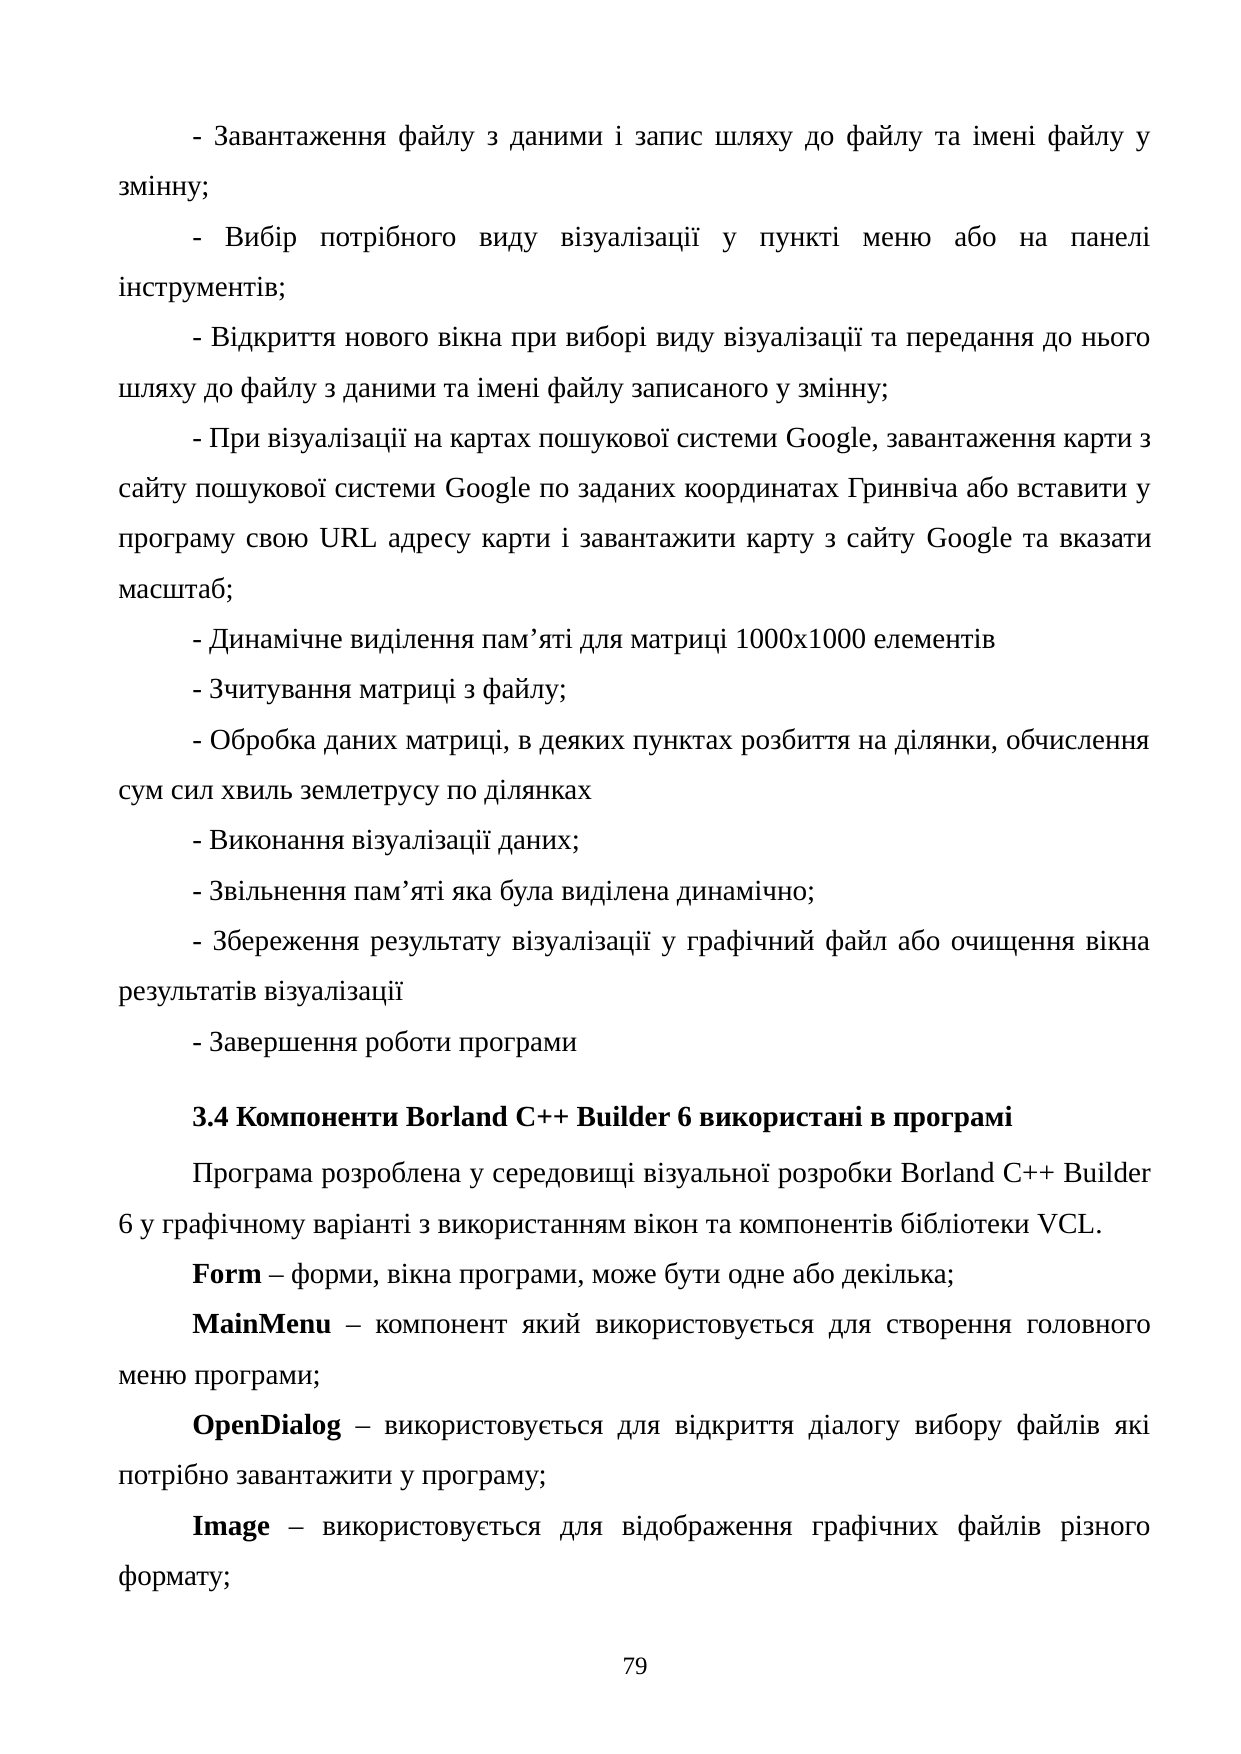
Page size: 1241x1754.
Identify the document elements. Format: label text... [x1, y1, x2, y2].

subtitle - Завершення роботи програми [118, 1024, 1152, 1057]
subtitle Image – використовується для відображення графічних файлів різного формату; [118, 1508, 1152, 1592]
subtitle - Збереження результату візуалізації у графічний файл або очищення вікна результатів візуалізації [118, 923, 1152, 1007]
subtitle - При візуалізації на картах пошукової системи Google, завантаження карти з сайту пошукової системи Google по заданих координатах Гринвіча або вставити у програму свою URL адресу карти і завантажити карту з сайту Google та вказати масштаб; [118, 420, 1152, 604]
subtitle - Відкриття нового вікна при виборі виду візуалізації та передання до нього шляху до файлу з даними та імені файлу записаного у змінну; [118, 319, 1152, 403]
subtitle OpenDialog – використовується для відкриття діалогу вибору файлів які потрібно завантажити у програму; [118, 1407, 1152, 1491]
subtitle MainMenu – компонент який використовується для створення головного меню програми; [118, 1307, 1152, 1390]
subtitle - Вибір потрібного виду візуалізації у пункті меню або на панелі інструментів; [118, 219, 1152, 303]
subtitle Програма розроблена у середовищі візуальної розробки Borland C++ Builder 6 у графічному варіанті з використанням вікон та компонентів бібліотеки VCL. [118, 1156, 1152, 1239]
subtitle - Звільнення пам’яті яка була виділена динамічно; [118, 873, 1152, 906]
subtitle 3.4 Компоненти Borland C++ Builder 6 використані в програмі [118, 1099, 1152, 1133]
subtitle - Виконання візуалізації даних; [118, 822, 1152, 856]
subtitle - Зчитування матриці з файлу; [118, 672, 1152, 705]
subtitle - Обробка даних матриці, в деяких пунктах розбиття на ділянки, обчислення сум сил хвиль землетрусу по ділянках [118, 722, 1152, 806]
subtitle Form – форми, вікна програми, може бути одне або декілька; [118, 1256, 1152, 1290]
subtitle - Динамічне виділення пам’яті для матриці 1000х1000 елементів [118, 621, 1152, 655]
subtitle - Завантаження файлу з даними і запис шляху до файлу та імені файлу у змінну; [118, 118, 1152, 202]
